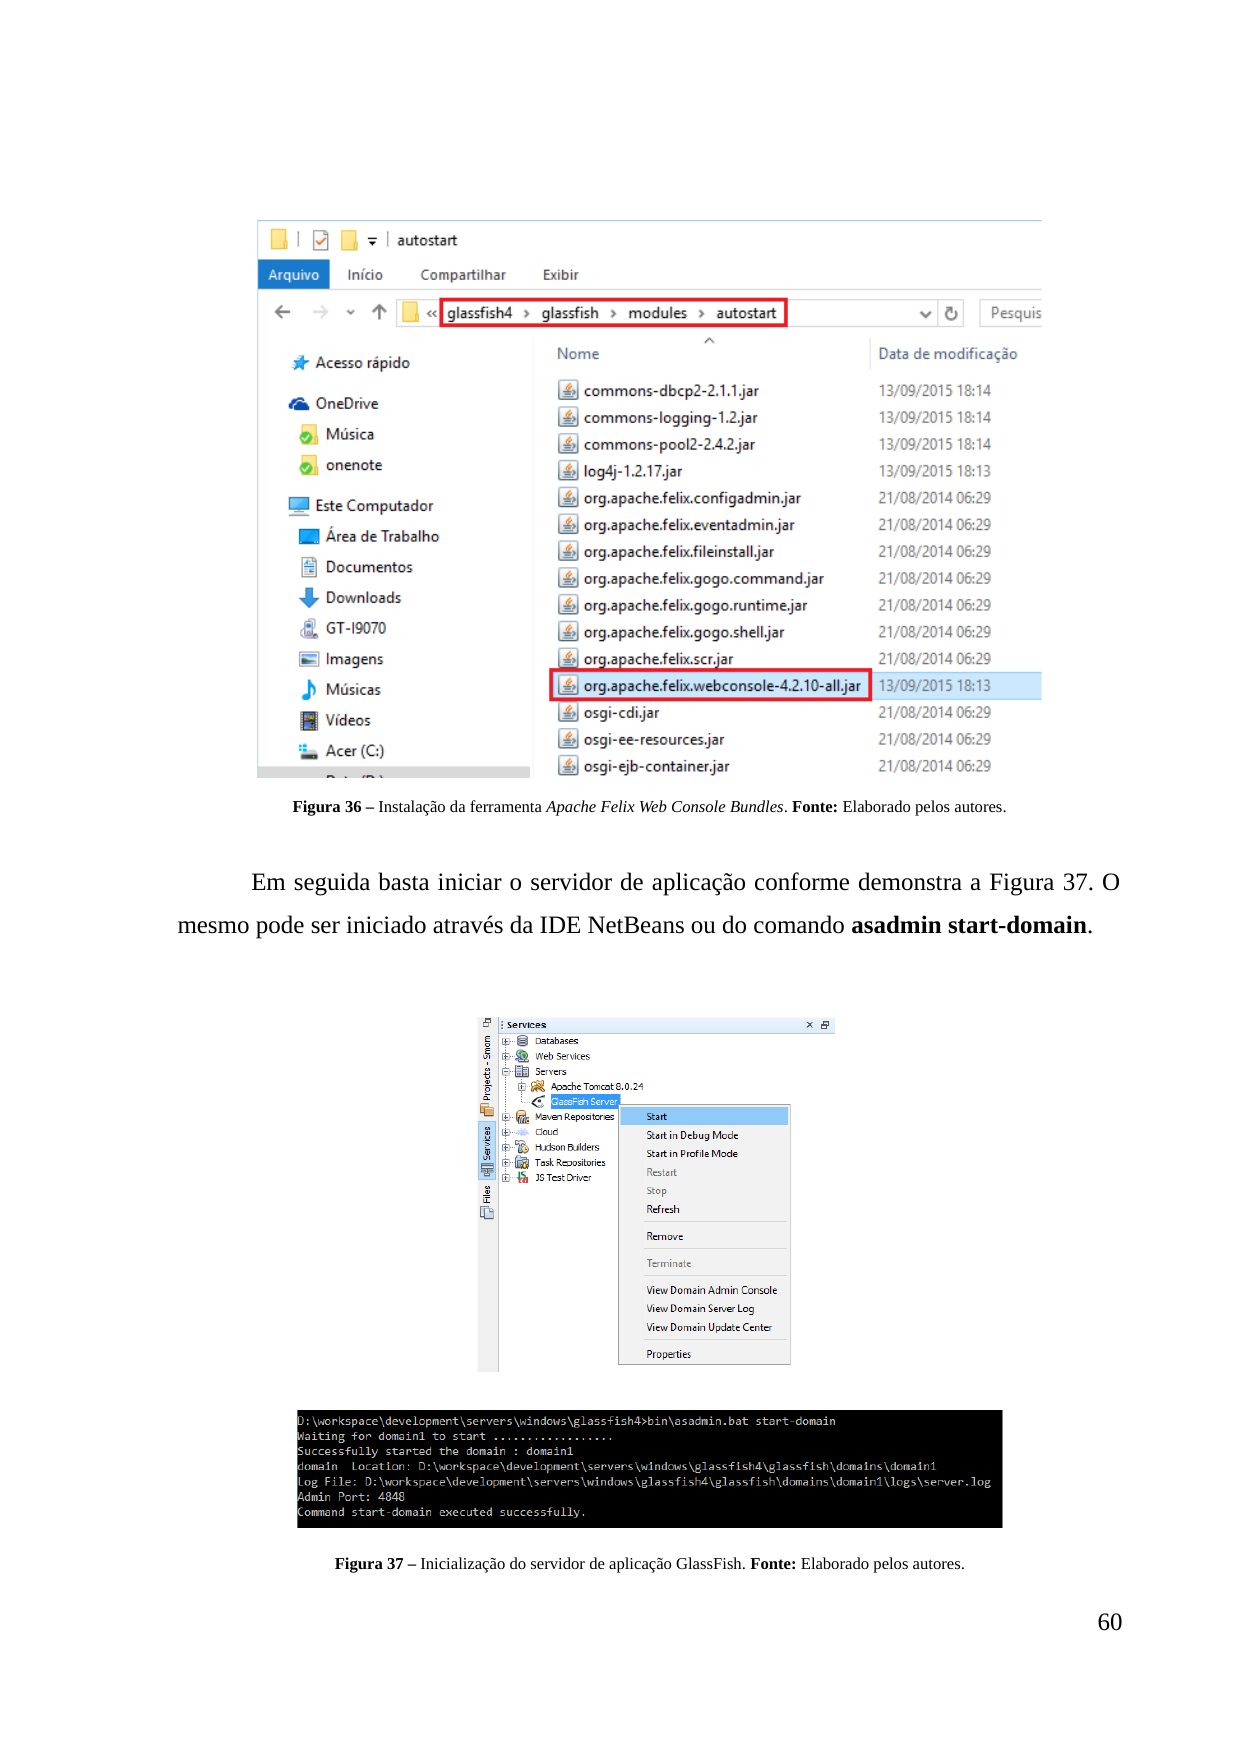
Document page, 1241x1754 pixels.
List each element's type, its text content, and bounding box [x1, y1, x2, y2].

picture [271, 996, 1028, 1555]
text Figura 37 – Inicialização do servidor de aplicação GlassFish. Fonte: Elaborado pelos autores. [271, 1555, 1028, 1573]
text Em seguida basta iniciar o servidor de aplicação conforme demonstra a Figura 37. O mesmo pode ser iniciado através da IDE NetBeans ou do comando asadmin start-domain. [177, 867, 1122, 939]
picture [257, 220, 1042, 778]
text Figura 36 – Instalação da ferramenta Apache Felix Web Console Bundles. Fonte: Elaborado pelos autores. [257, 797, 1042, 816]
